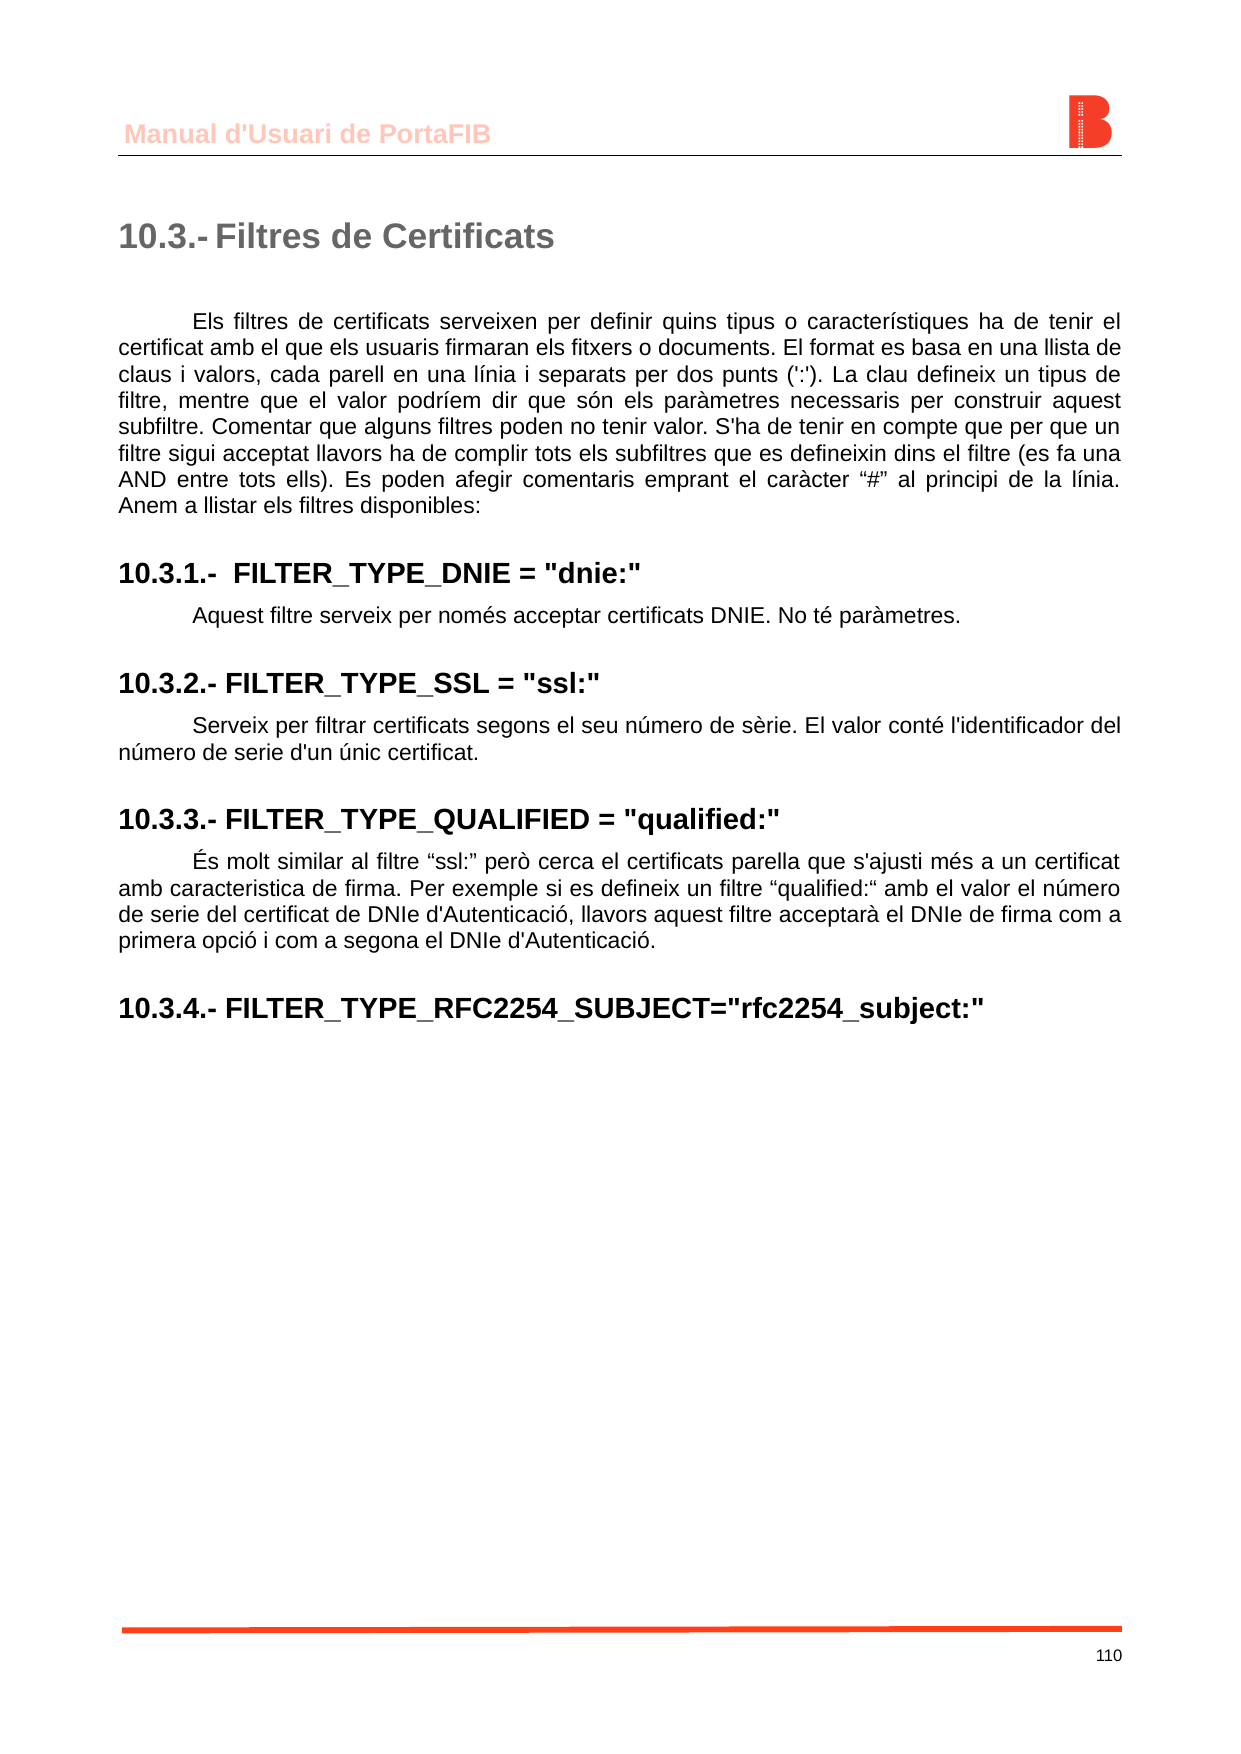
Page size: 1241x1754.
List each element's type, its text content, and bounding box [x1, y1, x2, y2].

subtitle FILTER_TYPE_RFC2254_SUBJECT="rfc2254_subject:" [118, 991, 1122, 1025]
text Aquest filtre serveix per només acceptar certificats DNIE. No té paràmetres. [118, 602, 1122, 628]
subtitle FILTER_TYPE_DNIE = "dnie:" [118, 556, 1122, 590]
text Serveix per filtrar certificats segons el seu número de sèrie. El valor conté l'identificador del número de serie d'un únic certificat. [118, 712, 1122, 765]
picture [1063, 94, 1117, 150]
subtitle Filtres de Certificats [118, 216, 1122, 256]
text És molt similar al filtre “ssl:” però cerca el certificats parella que s'ajusti més a un certificat amb caracteristica de firma. Per exemple si es defineix un filtre “qualified:“ amb el valor el número de serie del certificat de DNIe d'Autenticació, llavors aquest filtre acceptarà el DNIe de firma com a primera opció i com a segona el DNIe d'Autenticació. [118, 848, 1122, 954]
text Els filtres de certificats serveixen per definir quins tipus o característiques ha de tenir el certificat amb el que els usuaris firmaran els fitxers o documents. El format es basa en una llista de claus i valors, cada parell en una línia i separats per dos punts (':'). La clau defineix un tipus de filtre, mentre que el valor podríem dir que són els paràmetres necessaris per construir aquest subfiltre. Comentar que alguns filtres poden no tenir valor. S'ha de tenir en compte que per que un filtre sigui acceptat llavors ha de complir tots els subfiltres que es defineixin dins el filtre (es fa una AND entre tots ells). Es poden afegir comentaris emprant el caràcter “#” al principi de la línia. Anem a llistar els filtres disponibles: [118, 308, 1122, 519]
subtitle FILTER_TYPE_SSL = "ssl:" [118, 666, 1122, 699]
subtitle FILTER_TYPE_QUALIFIED = "qualified:" [118, 802, 1122, 836]
